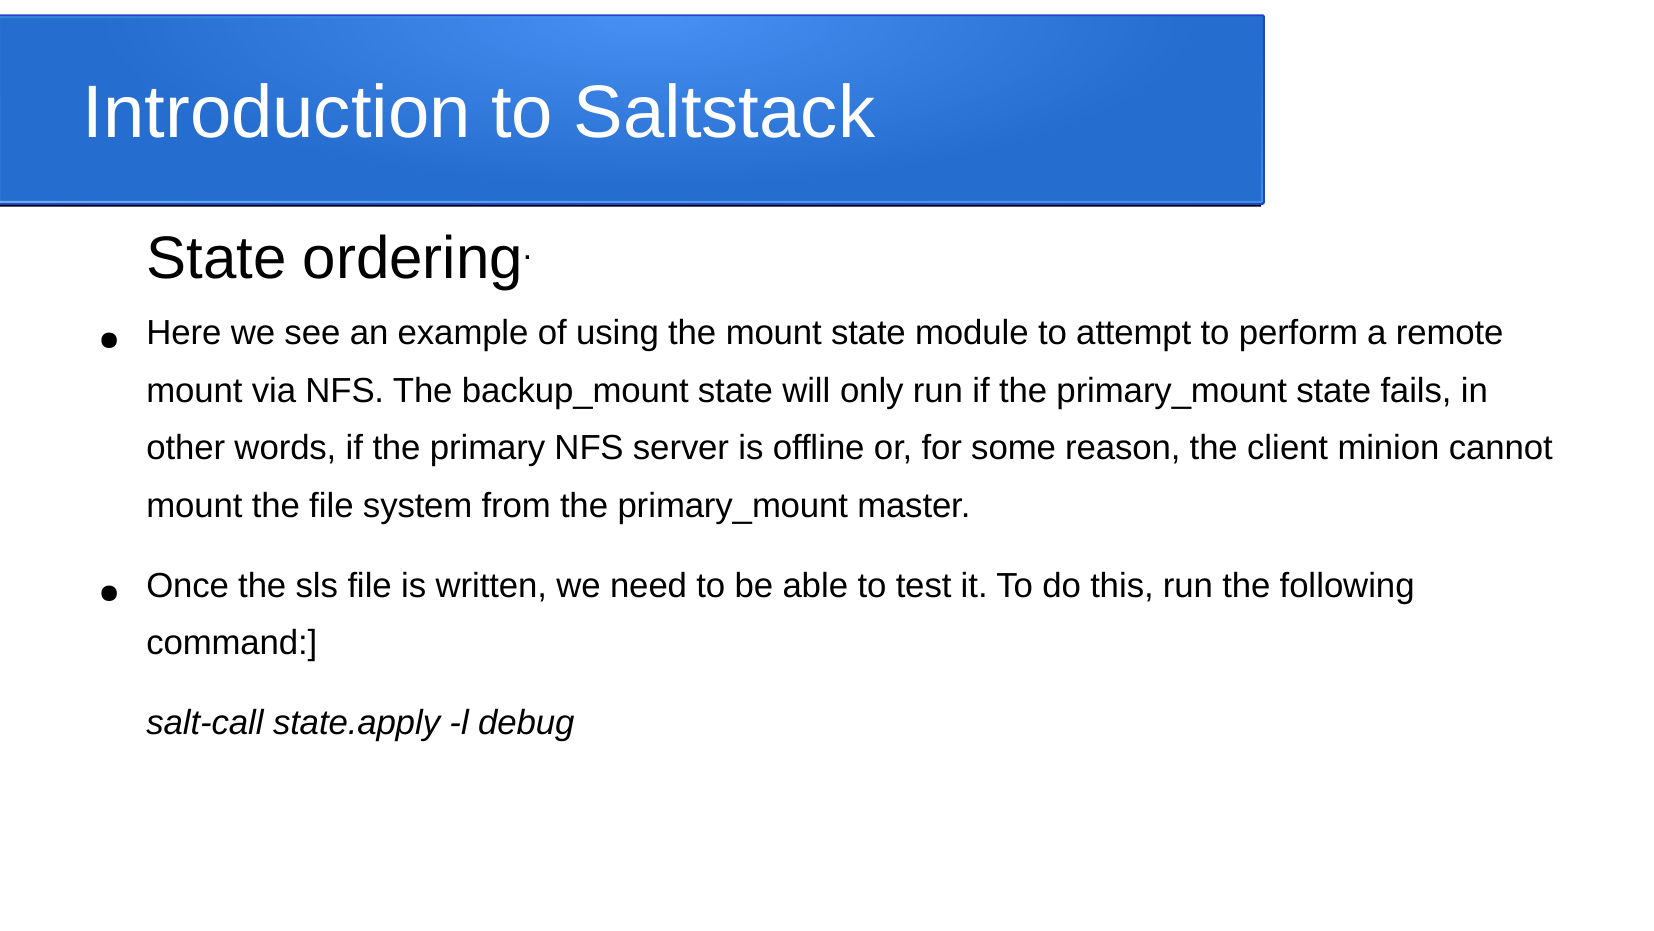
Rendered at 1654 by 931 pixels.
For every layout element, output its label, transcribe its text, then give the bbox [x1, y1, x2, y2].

title Introduction to Saltstack [82, 35, 1235, 189]
list State ordering. Here we see an example of using the mount state module to attempt to perform a remote mount via NFS. The backup_mount state will only run if the primary_mount state fails, in other words, if the primary NFS server is offline or, for some reason, the client minion cannot mount the file system from the primary_mount master. Once the sls file is written, we need to be able to test it. To do this, run the following command:] salt-call state.apply -l debug [82, 224, 1571, 764]
